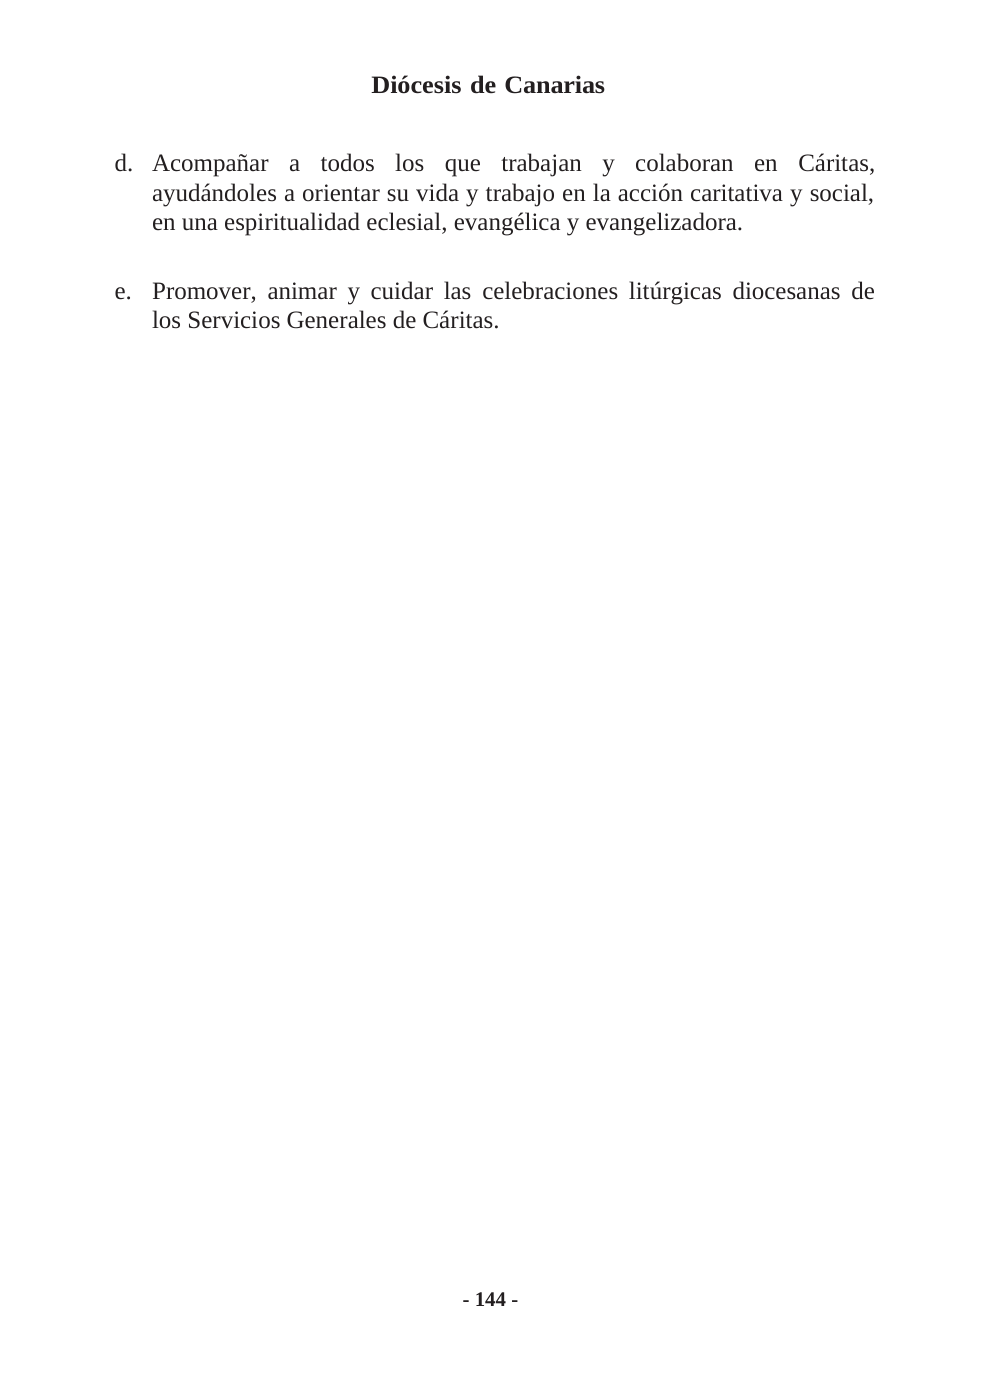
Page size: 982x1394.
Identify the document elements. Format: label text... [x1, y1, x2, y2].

list Acompañar a todos los que trabajan y colaboran en Cáritas, ayudándoles a orientar su vida y trabajo en la acción caritativa y social, en una espiritualidad eclesial, evangélica y evangelizadora. [114, 148, 875, 236]
list Promover, animar y cuidar las celebraciones litúrgicas diocesanas de los Servicios Generales de Cáritas. [114, 276, 875, 334]
